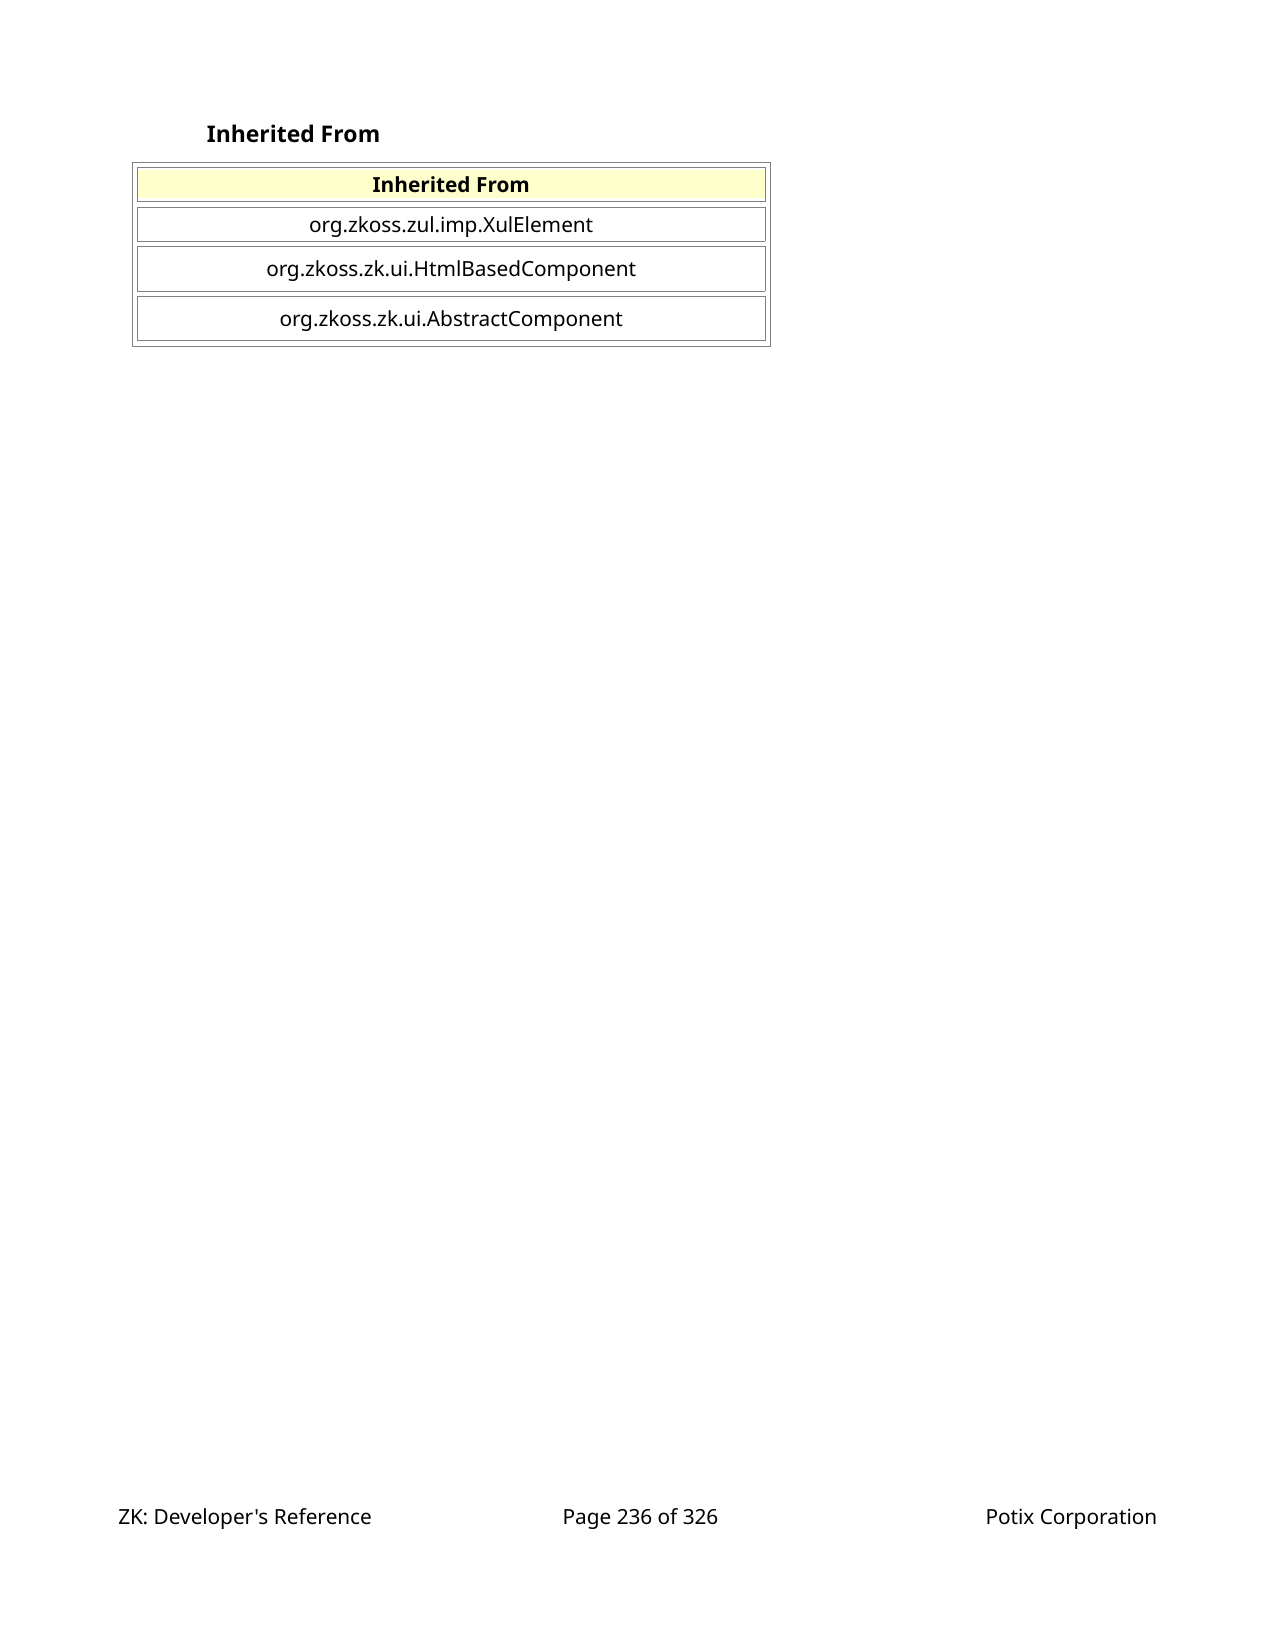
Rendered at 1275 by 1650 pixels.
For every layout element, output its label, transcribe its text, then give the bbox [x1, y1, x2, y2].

table_header Inherited From [134, 163, 768, 201]
table_cell org.zkoss.zul.imp.XulElement [134, 201, 768, 241]
subtitle Inherited From [207, 118, 1157, 149]
table_cell org.zkoss.zk.ui.AbstractComponent [134, 291, 768, 340]
table_cell org.zkoss.zk.ui.HtmlBasedComponent [134, 241, 768, 291]
